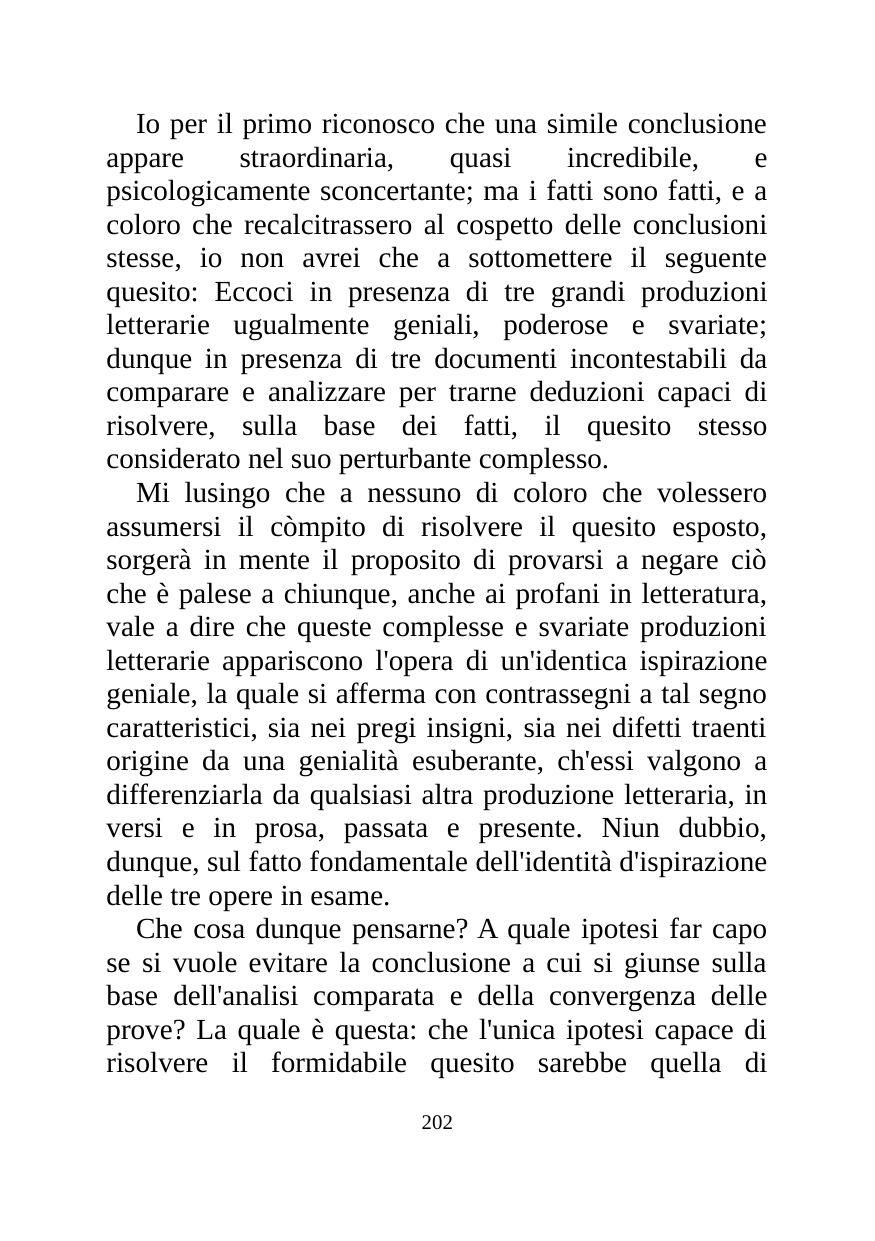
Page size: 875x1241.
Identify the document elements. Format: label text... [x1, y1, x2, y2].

text Io per il primo riconosco che una simile conclusione appare straordinaria, quasi incredibile, e psicologicamente sconcertante; ma i fatti sono fatti, e a coloro che recalcitrassero al cospetto delle conclusioni stesse, io non avrei che a sottomettere il seguente quesito: Eccoci in presenza di tre grandi produzioni letterarie ugualmente geniali, poderose e svariate; dunque in presenza di tre documenti incontestabili da comparare e analizzare per trarne deduzioni capaci di risolvere, sulla base dei fatti, il quesito stesso considerato nel suo perturbante complesso. [106, 106, 768, 475]
text Che cosa dunque pensarne? A quale ipotesi far capo se si vuole evitare la conclusione a cui si giunse sulla base dell'analisi comparata e della convergenza delle prove? La quale è questa: che l'unica ipotesi capace di risolvere il formidabile quesito sarebbe quella di [106, 911, 768, 1079]
text Mi lusingo che a nessuno di coloro che volessero assumersi il còmpito di risolvere il quesito esposto, sorgerà in mente il proposito di provarsi a negare ciò che è palese a chiunque, anche ai profani in letteratura, vale a dire che queste complesse e svariate produzioni letterarie appariscono l'opera di un'identica ispirazione geniale, la quale si afferma con contrassegni a tal segno caratteristici, sia nei pregi insigni, sia nei difetti traenti origine da una genialità esuberante, ch'essi valgono a differenziarla da qualsiasi altra produzione letteraria, in versi e in prosa, passata e presente. Niun dubbio, dunque, sul fatto fondamentale dell'identità d'ispirazione delle tre opere in esame. [106, 475, 768, 911]
